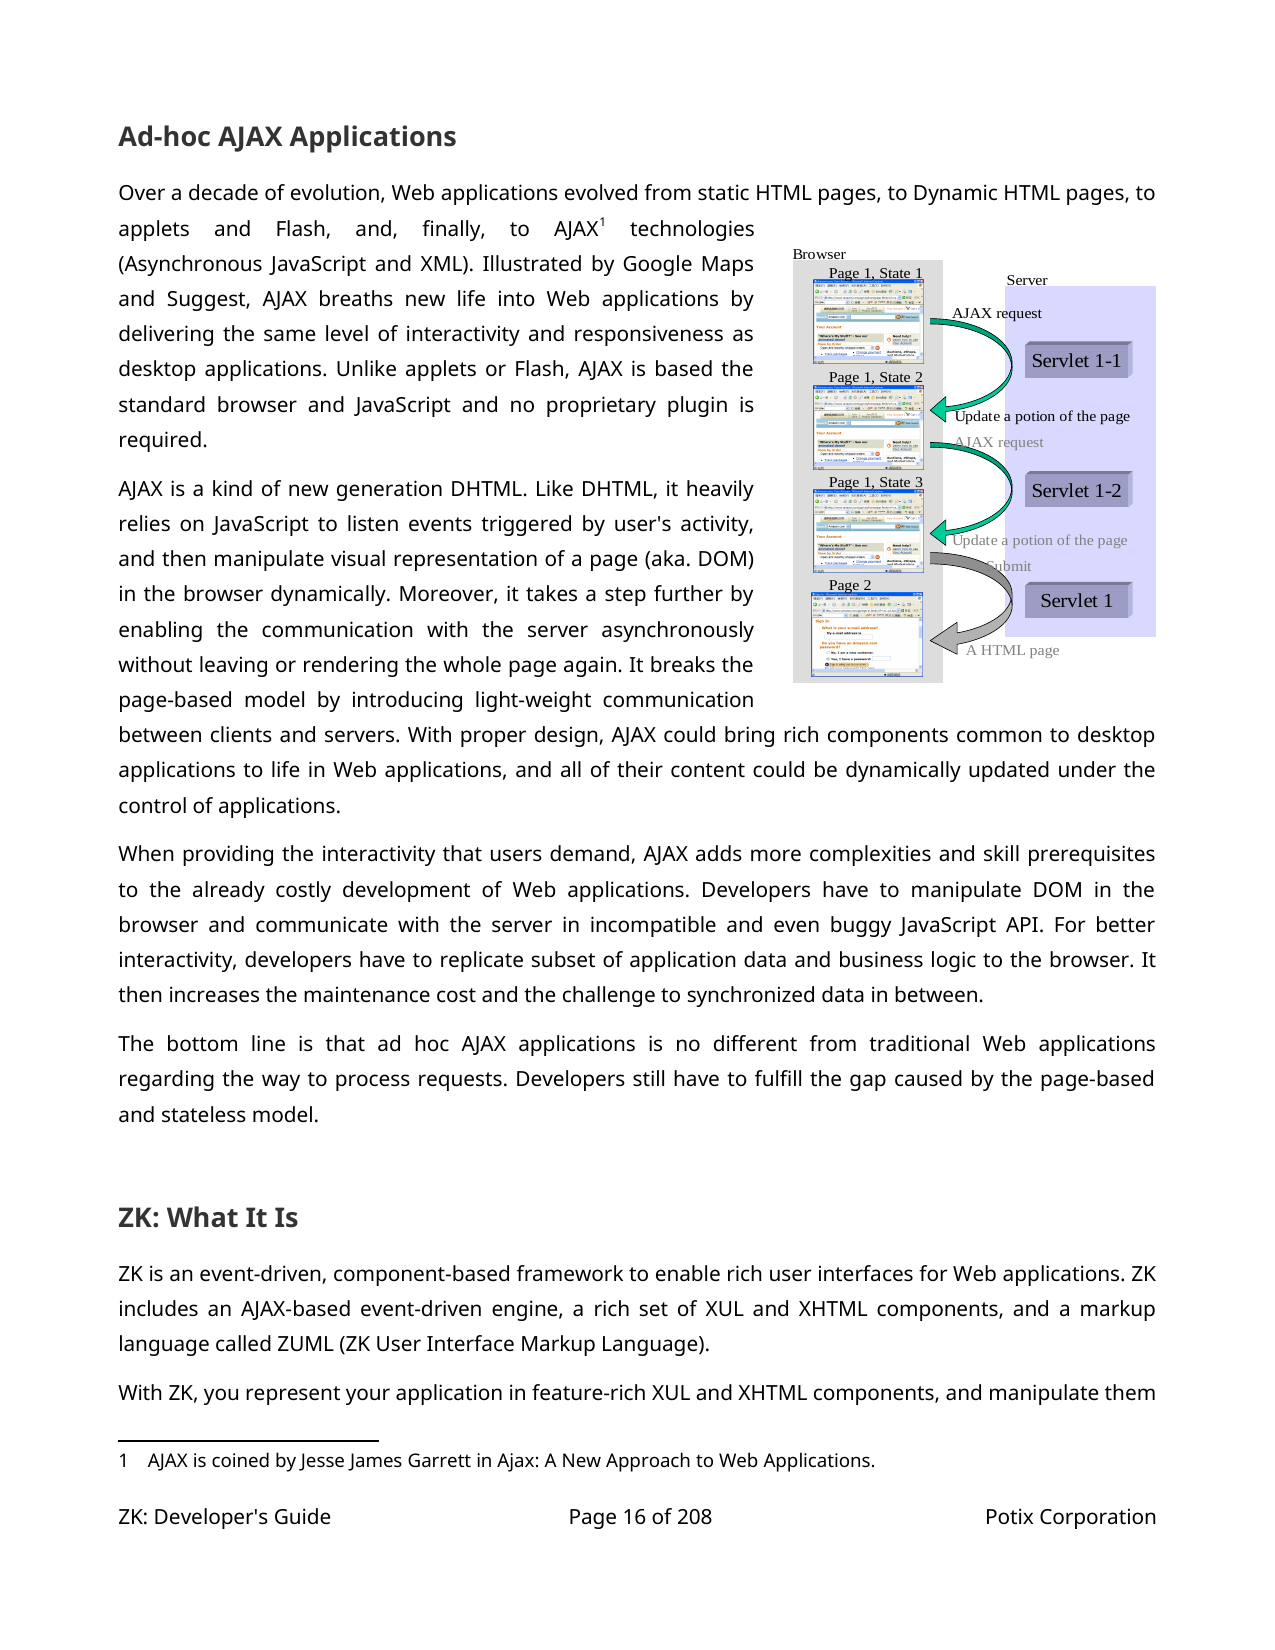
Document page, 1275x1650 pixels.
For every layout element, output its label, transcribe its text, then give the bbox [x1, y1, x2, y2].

text When providing the interactivity that users demand, AJAX adds more complexities and skill prerequisites to the already costly development of Web applications. Developers have to manipulate DOM in the browser and communicate with the server in incompatible and even buggy JavaScript API. For better interactivity, developers have to replicate subset of application data and business logic to the browser. It then increases the maintenance cost and the challenge to synchronized data in between. [118, 839, 1157, 1009]
text AJAX is a kind of new generation DHTML. Like DHTML, it heavily relies on JavaScript to listen events triggered by user's activity, and then manipulate visual representation of a page (aka. DOM) in the browser dynamically. Moreover, it takes a step further by enabling the communication with the server asynchronously without leaving or rendering the whole page again. It breaks the page-based model by introducing light-weight communication between clients and servers. With proper design, AJAX could bring rich components common to desktop applications to life in Web applications, and all of their content could be dynamically updated under the control of applications. [118, 474, 1157, 819]
text AJAX is coined by Jesse James Garrett in Ajax: A New Approach to Web Applications. [118, 1447, 1157, 1473]
text Over a decade of evolution, Web applications evolved from static HTML pages, to Dynamic HTML pages, to applets and Flash, and, finally, to AJAX technologies (Asynchronous JavaScript and XML). Illustrated by Google Maps and Suggest, AJAX breaths new life into Web applications by delivering the same level of interactivity and responsiveness as desktop applications. Unlike applets or Flash, AJAX is based the standard browser and JavaScript and no proprietary plugin is required. [118, 178, 1157, 453]
subtitle Ad-hoc AJAX Applications [118, 118, 1157, 155]
subtitle ZK: What It Is [118, 1199, 1157, 1236]
text The bottom line is that ad hoc AJAX applications is no different from traditional Web applications regarding the way to process requests. Developers still have to fulfill the gap caused by the page-based and stateless model. [118, 1029, 1157, 1128]
text With ZK, you represent your application in feature-rich XUL and XHTML components, and manipulate them [118, 1378, 1157, 1407]
text ZK is an event-driven, component-based framework to enable rich user interfaces for Web applications. ZK includes an AJAX-based event-driven engine, a rich set of XUL and XHTML components, and a markup language called ZUML (ZK User Interface Markup Language). [118, 1259, 1157, 1358]
